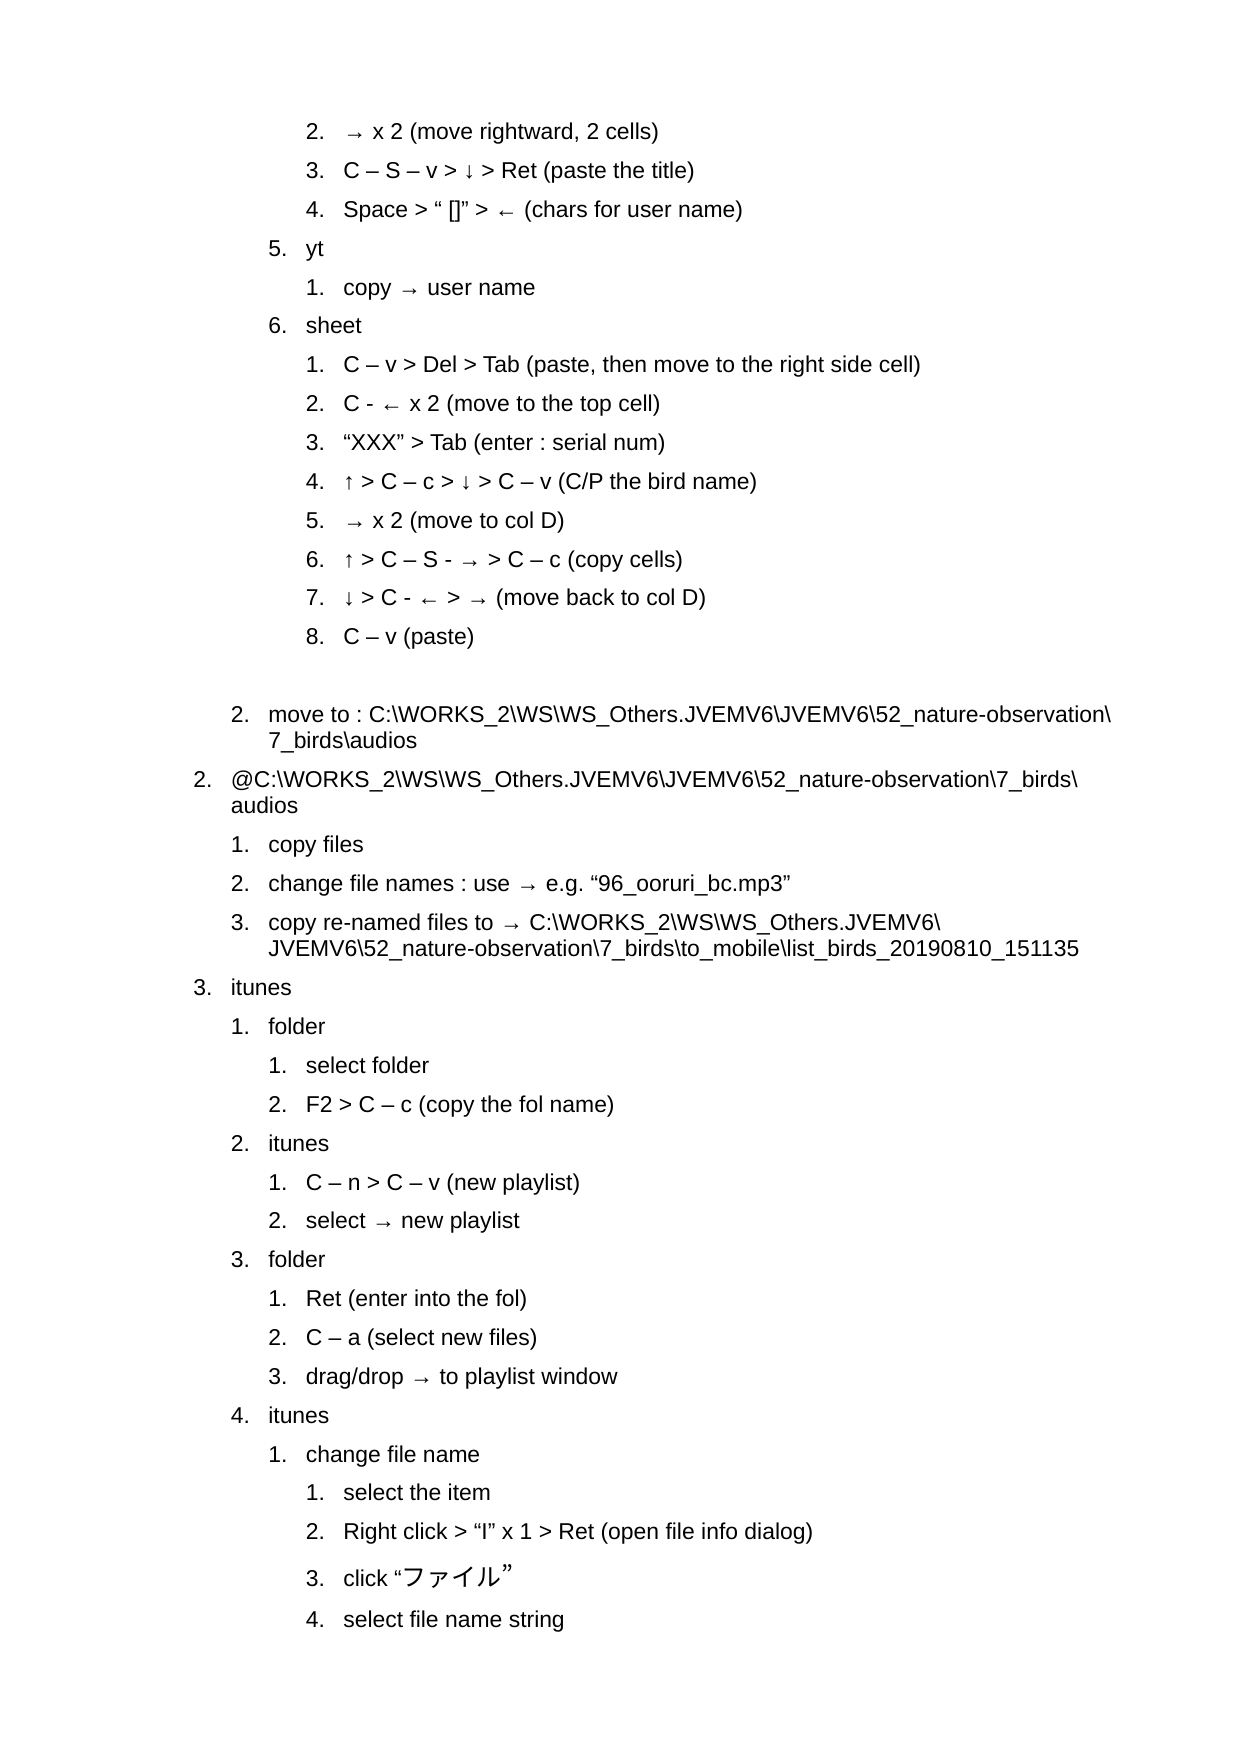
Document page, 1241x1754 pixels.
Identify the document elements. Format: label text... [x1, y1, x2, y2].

list Ret (enter into the fol) [268, 1285, 1122, 1311]
list select → new playlist [268, 1207, 1122, 1234]
list Right click > “I” x 1 > Ret (open file info dialog) [306, 1518, 1122, 1544]
list yt [268, 235, 1122, 261]
list drag/drop → to playlist window [268, 1363, 1122, 1389]
list C - ← x 2 (move to the top cell) [306, 390, 1122, 416]
list F2 > C – c (copy the fol name) [268, 1091, 1122, 1117]
list select the item [306, 1479, 1122, 1506]
list move to : C:\WORKS_2\WS\WS_Others.JVEMV6\JVEMV6\52_nature-observation\7_birds\audios [231, 701, 1122, 754]
list itunes [193, 974, 1122, 1001]
list select file name string [306, 1606, 1122, 1632]
list copy → user name [306, 273, 1122, 300]
list itunes [231, 1130, 1122, 1156]
list folder [231, 1246, 1122, 1273]
list change file name [268, 1441, 1122, 1467]
list sheet [268, 312, 1122, 339]
list C – n > C – v (new playlist) [268, 1168, 1122, 1195]
list copy files [231, 831, 1122, 858]
list folder [231, 1013, 1122, 1039]
list select folder [268, 1052, 1122, 1078]
list C – v > Del > Tab (paste, then move to the right side cell) [306, 351, 1122, 378]
list → x 2 (move to col D) [306, 507, 1122, 533]
list ↓ > C - ← > → (move back to col D) [306, 584, 1122, 611]
list @C:\WORKS_2\WS\WS_Others.JVEMV6\JVEMV6\52_nature-observation\7_birds\audios [193, 766, 1122, 819]
list itunes [231, 1402, 1122, 1428]
list Space > “ []” > ← (chars for user name) [306, 196, 1122, 222]
list copy re-named files to → C:\WORKS_2\WS\WS_Others.JVEMV6\JVEMV6\52_nature-observation\7_birds\to_mobile\list_birds_20190810_151135 [231, 909, 1122, 962]
list C – v (paste) [306, 623, 1122, 649]
list click “ファイル” [306, 1557, 1122, 1593]
list change file names : use → e.g. “96_ooruri_bc.mp3” [231, 870, 1122, 897]
list “XXX” > Tab (enter : serial num) [306, 429, 1122, 455]
list ↑ > C – S - → > C – c (copy cells) [306, 546, 1122, 572]
list C – S – v > ↓ > Ret (paste the title) [306, 157, 1122, 183]
list C – a (select new files) [268, 1324, 1122, 1350]
list ↑ > C – c > ↓ > C – v (C/P the bird name) [306, 468, 1122, 494]
list → x 2 (move rightward, 2 cells) [306, 118, 1122, 144]
